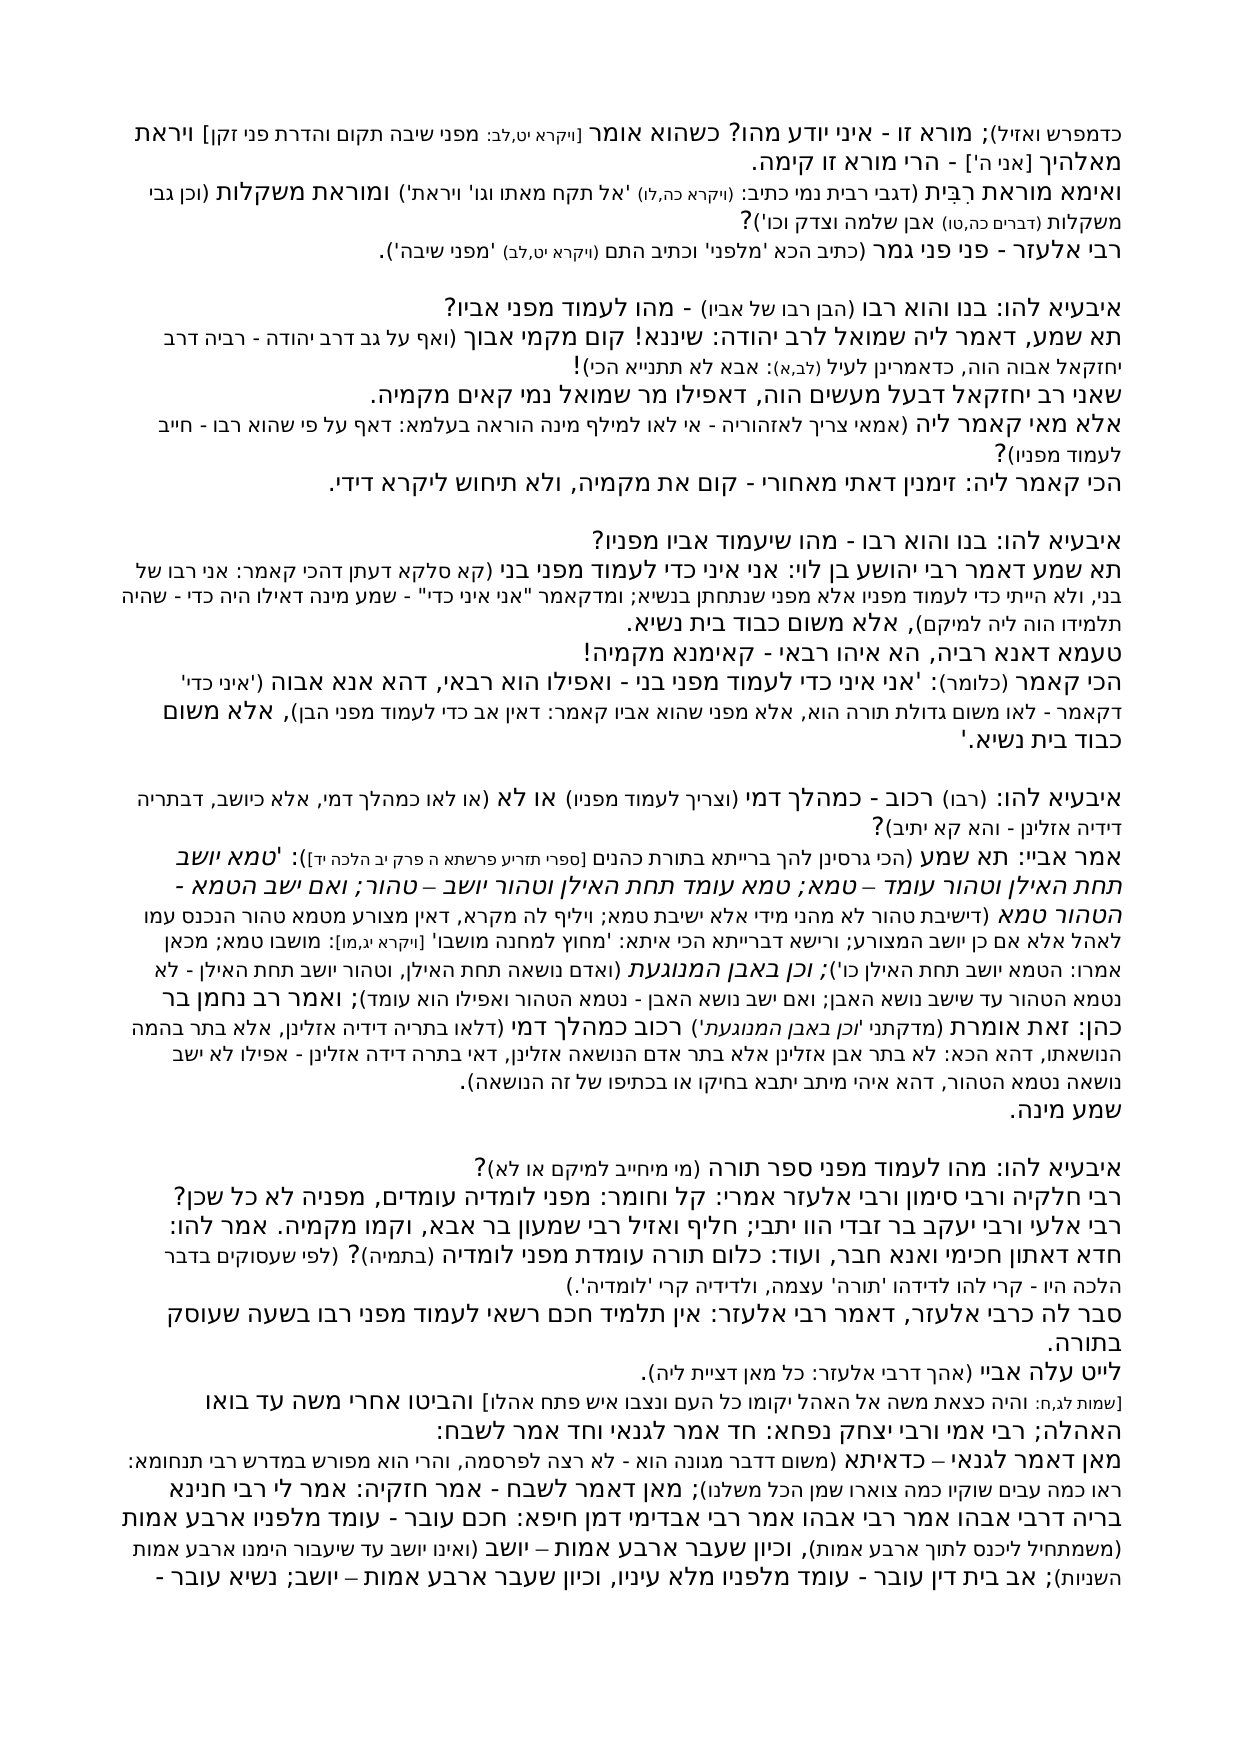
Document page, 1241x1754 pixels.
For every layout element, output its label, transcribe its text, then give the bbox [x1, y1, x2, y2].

text רבי חלקיה ורבי סימון ורבי אלעזר אמרי: קל וחומר: מפני לומדיה עומדים, מפניה לא כל שכן? [118, 1182, 1122, 1211]
text טעמא דאנא רביה, הא איהו רבאי - קאימנא מקמיה! [118, 638, 1122, 667]
text אמר אביי: תא שמע (הכי גרסינן להך ברייתא בתורת כהנים [ספרי תזריע פרשתא ה פרק יב הלכה יד]): 'טמא יושב תחת האילן וטהור עומד – טמא; טמא עומד תחת האילן וטהור יושב – טהור; ואם ישב הטמא - הטהור טמא (דישיבת טהור לא מהני מידי אלא ישיבת טמא; ויליף לה מקרא, דאין מצורע מטמא טהור הנכנס עמו לאהל אלא אם כן יושב המצורע; ורישא דברייתא הכי איתא: 'מחוץ למחנה מושבו' [ויקרא יג,מו]: מושבו טמא; מכאן אמרו: הטמא יושב תחת האילן כו'); וכן באבן המנוגעת (ואדם נושאה תחת האילן, וטהור יושב תחת האילן - לא נטמא הטהור עד שישב נושא האבן; ואם ישב נושא האבן - נטמא הטהור ואפילו הוא עומד); ואמר רב נחמן בר כהן: זאת אומרת (מדקתני 'וכן באבן המנוגעת') רכוב כמהלך דמי (דלאו בתריה דידיה אזלינן, אלא בתר בהמה הנושאתו, דהא הכא: לא בתר אבן אזלינן אלא בתר אדם הנושאה אזלינן, דאי בתרה דידה אזלינן - אפילו לא ישב נושאה נטמא הטהור, דהא איהי מיתב יתבא בחיקו או בכתיפו של זה הנושאה). [118, 842, 1122, 1095]
text איבעיא להו: בנו והוא רבו - מהו שיעמוד אביו מפניו? [118, 526, 1122, 555]
text רבי אלעזר - פני פני גמר (כתיב הכא 'מלפני' וכתיב התם (ויקרא יט,לב) 'מפני שיבה'). [118, 235, 1122, 264]
text מאן דאמר לגנאי – כדאיתא (משום דדבר מגונה הוא - לא רצה לפרסמה, והרי הוא מפורש במדרש רבי תנחומא: ראו כמה עבים שוקיו כמה צוארו שמן הכל משלנו); מאן דאמר לשבח - אמר חזקיה: אמר לי רבי חנינא בריה דרבי אבהו אמר רבי אבהו אמר רבי אבדימי דמן חיפא: חכם עובר - עומד מלפניו ארבע אמות (משמתחיל ליכנס לתוך ארבע אמות), וכיון שעבר ארבע אמות – יושב (ואינו יושב עד שיעבור הימנו ארבע אמות השניות); אב בית דין עובר - עומד מלפניו מלא עיניו, וכיון שעבר ארבע אמות – יושב; נשיא עובר [118, 1445, 1122, 1591]
text ואימא מוראת רִבִּית (דגבי רבית נמי כתיב: (ויקרא כה,לו) 'אל תקח מאתו וגו' ויראת') ומוראת משקלות (וכן גבי משקלות (דברים כה,טו) אבן שלמה וצדק וכו')? [118, 177, 1122, 235]
text איבעיא להו: מהו לעמוד מפני ספר תורה (מי מיחייב למיקם או לא)? [118, 1153, 1122, 1182]
text איבעיא להו: (רבו) רכוב - כמהלך דמי (וצריך לעמוד מפניו) או לא (או לאו כמהלך דמי, אלא כיושב, דבתריה דידיה אזלינן - והא קא יתיב)? [118, 783, 1122, 842]
text [שמות לג,ח: והיה כצאת משה אל האהל יקומו כל העם ונצבו איש פתח אהלו] והביטו אחרי משה עד בואו האהלה; רבי אמי ורבי יצחק נפחא: חד אמר לגנאי וחד אמר לשבח: [118, 1387, 1122, 1445]
text רבי אלעי ורבי יעקב בר זבדי הוו יתבי; חליף ואזיל רבי שמעון בר אבא, וקמו מקמיה. אמר להו: חדא דאתון חכימי ואנא חבר, ועוד: כלום תורה עומדת מפני לומדיה (בתמיה)? (לפי שעסוקים בדבר הלכה היו - קרי להו לדידהו 'תורה' עצמה, ולדידיה קרי 'לומדיה'.) [118, 1211, 1122, 1299]
text שאני רב יחזקאל דבעל מעשים הוה, דאפילו מר שמואל נמי קאים מקמיה. [118, 380, 1122, 409]
text תא שמע דאמר רבי יהושע בן לוי: אני איני כדי לעמוד מפני בני (קא סלקא דעתן דהכי קאמר: אני רבו של בני, ולא הייתי כדי לעמוד מפניו אלא מפני שנתחתן בנשיא; ומדקאמר "אני איני כדי" - שמע מינה דאילו היה כדי - שהיה תלמידו הוה ליה למיקם), אלא משום כבוד בית נשיא. [118, 555, 1122, 638]
text כדמפרש ואזיל); מורא זו - איני יודע מהו? כשהוא אומר [ויקרא יט,לב: מפני שיבה תקום והדרת פני זקן] ויראת מאלהיך [אני ה'] - הרי מורא זו קימה. [118, 118, 1122, 177]
text איבעיא להו: בנו והוא רבו (הבן רבו של אביו) - מהו לעמוד מפני אביו? [118, 293, 1122, 322]
text לייט עלה אביי (אהך דרבי אלעזר: כל מאן דציית ליה). [118, 1357, 1122, 1387]
text אלא מאי קאמר ליה (אמאי צריך לאזהוריה - אי לאו למילף מינה הוראה בעלמא: דאף על פי שהוא רבו - חייב לעמוד מפניו)? [118, 409, 1122, 468]
text הכי קאמר ליה: זימנין דאתי מאחורי - קום את מקמיה, ולא תיחוש ליקרא דידי. [118, 468, 1122, 497]
text תא שמע, דאמר ליה שמואל לרב יהודה: שיננא! קום מקמי אבוך (ואף על גב דרב יהודה - רביה דרב יחזקאל אבוה הוה, כדאמרינן לעיל (לב,א): אבא לא תתנייא הכי)! [118, 322, 1122, 380]
text סבר לה כרבי אלעזר, דאמר רבי אלעזר: אין תלמיד חכם רשאי לעמוד מפני רבו בשעה שעוסק בתורה. [118, 1299, 1122, 1357]
text הכי קאמר (כלומר): 'אני איני כדי לעמוד מפני בני - ואפילו הוא רבאי, דהא אנא אבוה ('איני כדי' דקאמר - לאו משום גדולת תורה הוא, אלא מפני שהוא אביו קאמר: דאין אב כדי לעמוד מפני הבן), אלא משום כבוד בית נשיא.' [118, 667, 1122, 755]
text שמע מינה. [118, 1095, 1122, 1124]
